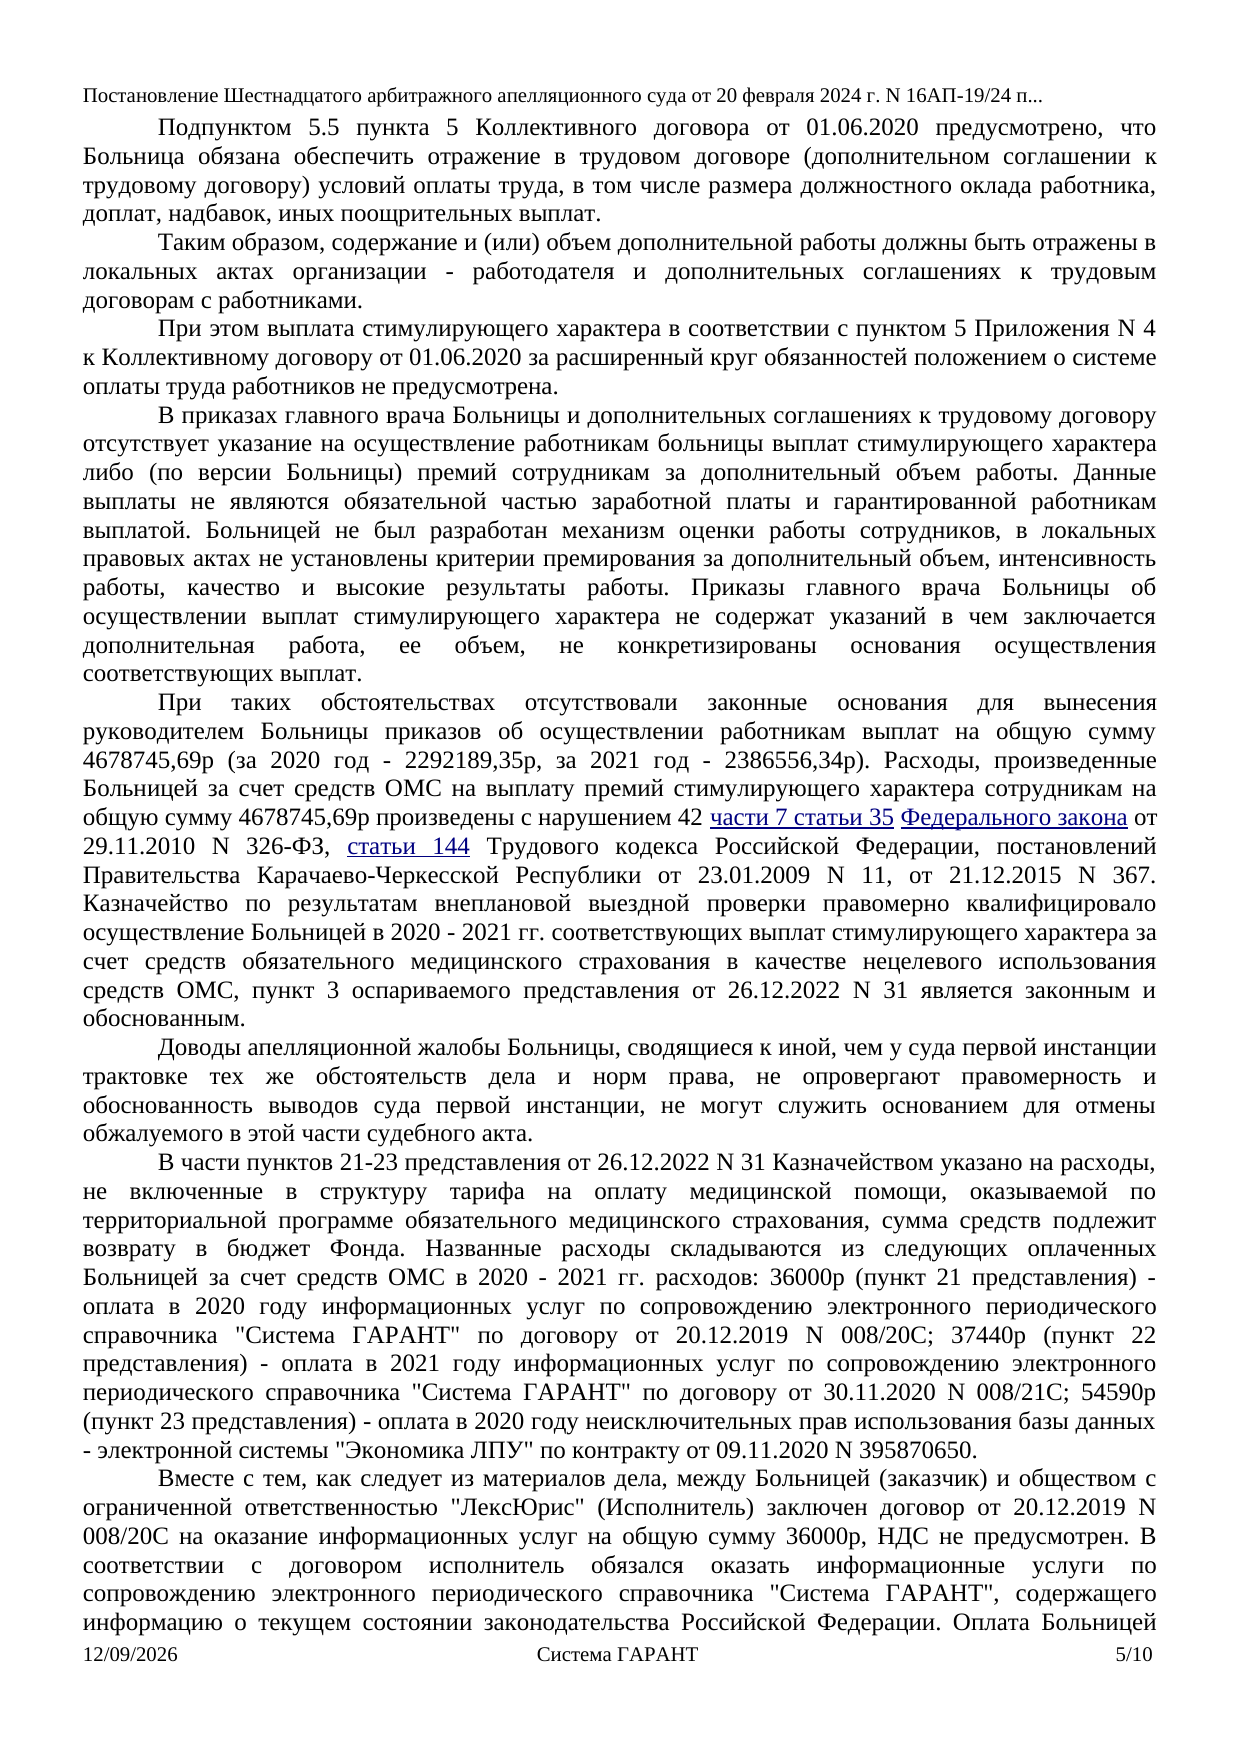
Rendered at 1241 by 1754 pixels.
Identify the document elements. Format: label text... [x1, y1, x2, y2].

text В части пунктов 21-23 представления от 26.12.2022 N 31 Казначейством указано на расходы, не включенные в структуру тарифа на оплату медицинской помощи, оказываемой по территориальной программе обязательного медицинского страхования, сумма средств подлежит возврату в бюджет Фонда. Названные расходы складываются из следующих оплаченных Больницей за счет средств ОМС в 2020 - 2021 гг. расходов: 36000р (пункт 21 представления) - оплата в 2020 году информационных услуг по сопровождению электронного периодического справочника "Система ГАРАНТ" по договору от 20.12.2019 N 008/20С; 37440р (пункт 22 представления) - оплата в 2021 году информационных услуг по сопровождению электронного периодического справочника "Система ГАРАНТ" по договору от 30.11.2020 N 008/21С; 54590р (пункт 23 представления) - оплата в 2020 году неисключительных прав использования базы данных - электронной системы "Экономика ЛПУ" по контракту от 09.11.2020 N 395870650. [83, 1147, 1157, 1463]
text Подпунктом 5.5 пункта 5 Коллективного договора от 01.06.2020 предусмотрено, что Больница обязана обеспечить отражение в трудовом договоре (дополнительном соглашении к трудовому договору) условий оплаты труда, в том числе размера должностного оклада работника, доплат, надбавок, иных поощрительных выплат. [83, 112, 1157, 227]
text Таким образом, содержание и (или) объем дополнительной работы должны быть отражены в локальных актах организации - работодателя и дополнительных соглашениях к трудовым договорам с работниками. [83, 227, 1157, 313]
text Доводы апелляционной жалобы Больницы, сводящиеся к иной, чем у суда первой инстанции трактовке тех же обстоятельств дела и норм права, не опровергают правомерность и обоснованность выводов суда первой инстанции, не могут служить основанием для отмены обжалуемого в этой части судебного акта. [83, 1032, 1157, 1147]
text При таких обстоятельствах отсутствовали законные основания для вынесения руководителем Больницы приказов об осуществлении работникам выплат на общую сумму 4678745,69р (за 2020 год - 2292189,35р, за 2021 год - 2386556,34р). Расходы, произведенные Больницей за счет средств ОМС на выплату премий стимулирующего характера сотрудникам на общую сумму 4678745,69р произведены с нарушением 42 части 7 статьи 35 Федерального закона от 29.11.2010 N 326-ФЗ, статьи 144 Трудового кодекса Российской Федерации, постановлений Правительства Карачаево-Черкесской Республики от 23.01.2009 N 11, от 21.12.2015 N 367. Казначейство по результатам внеплановой выездной проверки правомерно квалифицировало осуществление Больницей в 2020 - 2021 гг. соответствующих выплат стимулирующего характера за счет средств обязательного медицинского страхования в качестве нецелевого использования средств ОМС, пункт 3 оспариваемого представления от 26.12.2022 N 31 является законным и обоснованным. [83, 687, 1157, 1032]
text При этом выплата стимулирующего характера в соответствии с пунктом 5 Приложения N 4 к Коллективному договору от 01.06.2020 за расширенный круг обязанностей положением о системе оплаты труда работников не предусмотрена. [83, 313, 1157, 400]
text В приказах главного врача Больницы и дополнительных соглашениях к трудовому договору отсутствует указание на осуществление работникам больницы выплат стимулирующего характера либо (по версии Больницы) премий сотрудникам за дополнительный объем работы. Данные выплаты не являются обязательной частью заработной платы и гарантированной работникам выплатой. Больницей не был разработан механизм оценки работы сотрудников, в локальных правовых актах не установлены критерии премирования за дополнительный объем, интенсивность работы, качество и высокие результаты работы. Приказы главного врача Больницы об осуществлении выплат стимулирующего характера не содержат указаний в чем заключается дополнительная работа, ее объем, не конкретизированы основания осуществления соответствующих выплат. [83, 400, 1157, 687]
text Вместе с тем, как следует из материалов дела, между Больницей (заказчик) и обществом с ограниченной ответственностью "ЛексЮрис" (Исполнитель) заключен договор от 20.12.2019 N 008/20С на оказание информационных услуг на общую сумму 36000р, НДС не предусмотрен. В соответствии с договором исполнитель обязался оказать информационные услуги по сопровождению электронного периодического справочника "Система ГАРАНТ", содержащего информацию о текущем состоянии законодательства Российской Федерации. Оплата Больницей [83, 1463, 1157, 1636]
